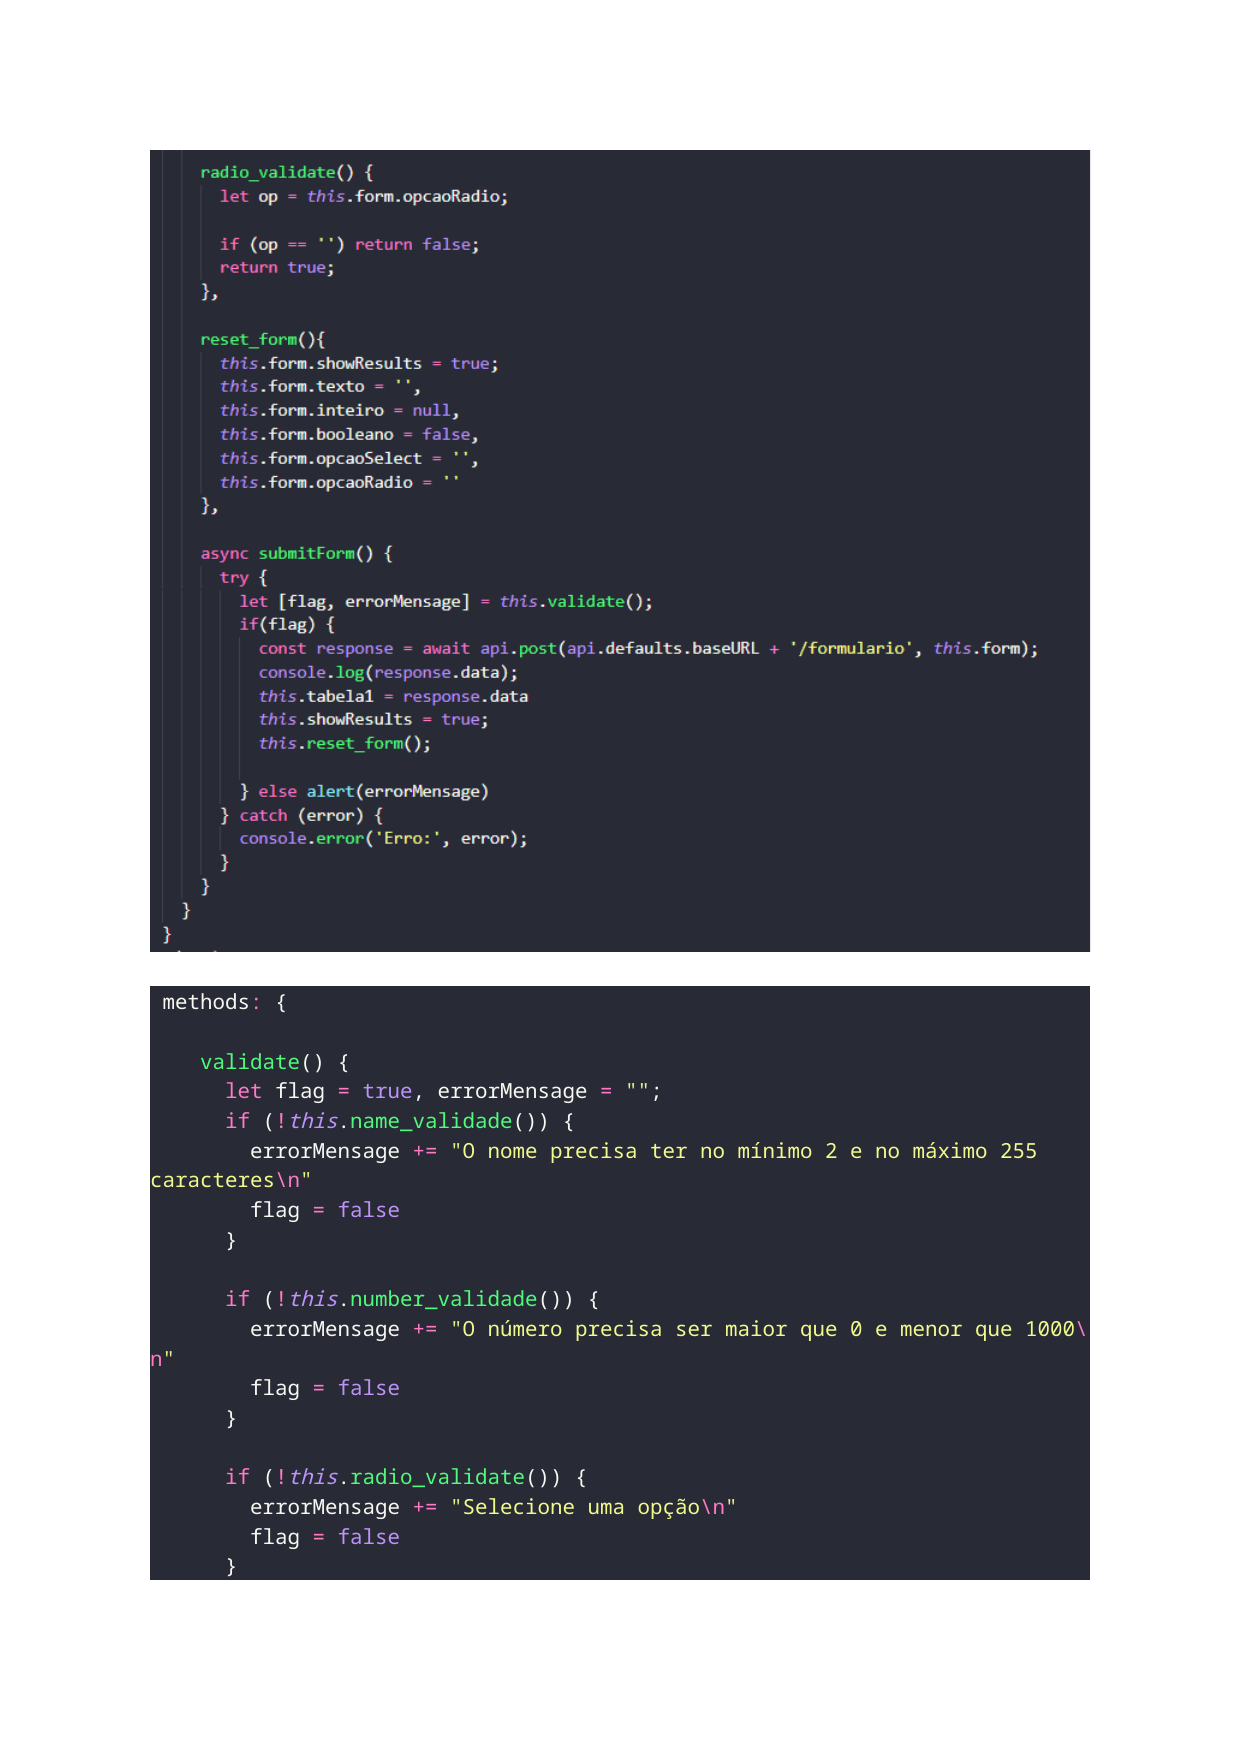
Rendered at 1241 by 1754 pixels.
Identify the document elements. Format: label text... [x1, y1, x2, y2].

text } [150, 1550, 1090, 1580]
text errorMensage += "O número precisa ser maior que 0 e menor que 1000\n" [150, 1313, 1090, 1372]
text methods: { [150, 986, 1090, 1016]
text if (!this.radio_validate()) { [150, 1461, 1090, 1491]
text } [150, 1402, 1090, 1431]
text if (!this.number_validade()) { [150, 1283, 1090, 1313]
text flag = false [150, 1372, 1090, 1402]
text if (!this.name_validade()) { [150, 1105, 1090, 1134]
text errorMensage += "Selecione uma opção\n" [150, 1491, 1090, 1521]
text flag = false [150, 1521, 1090, 1550]
text flag = false [150, 1194, 1090, 1224]
text errorMensage += "O nome precisa ter no mínimo 2 e no máximo 255 caracteres\n" [150, 1134, 1090, 1194]
text let flag = true, errorMensage = ""; [150, 1075, 1090, 1105]
text validate() { [150, 1046, 1090, 1075]
text } [150, 1224, 1090, 1253]
